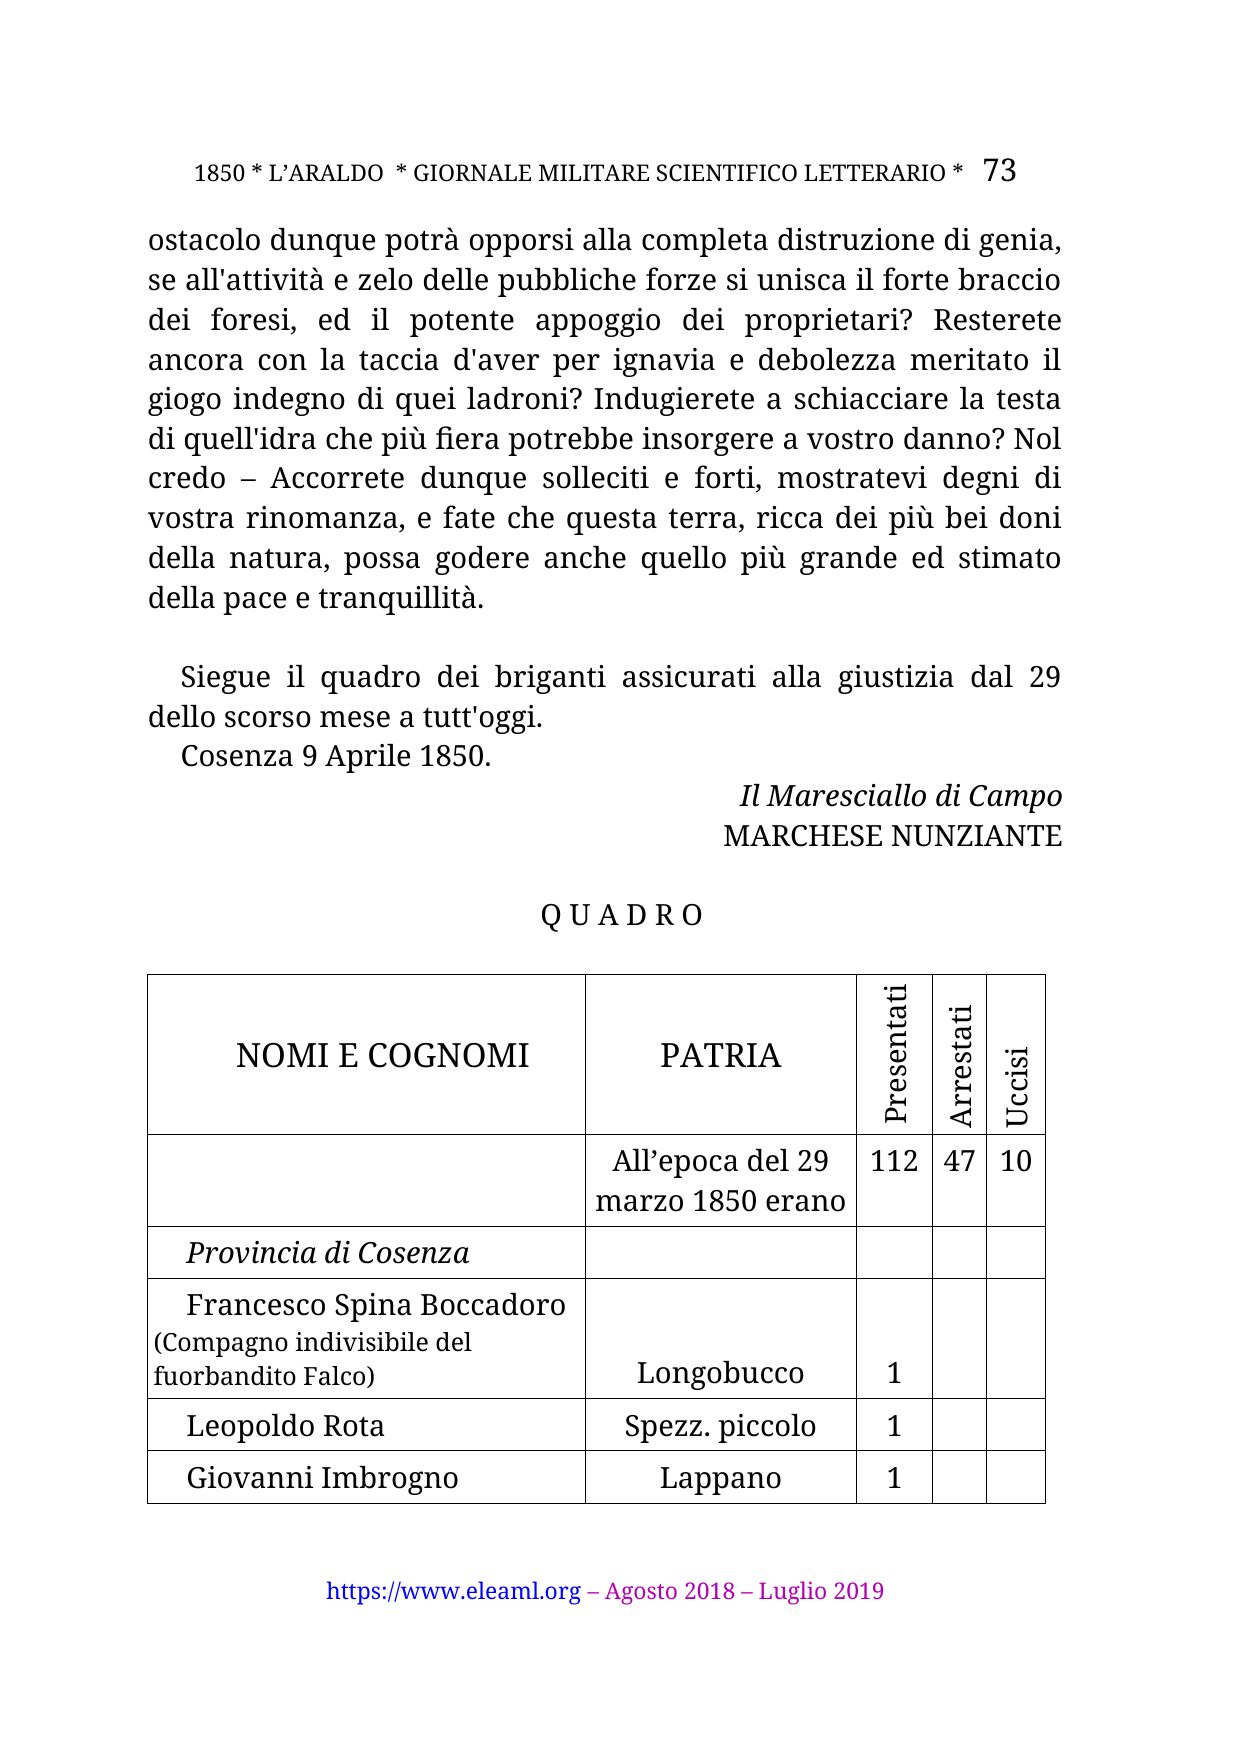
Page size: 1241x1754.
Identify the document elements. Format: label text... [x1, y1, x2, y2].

table_cell [857, 1227, 932, 1278]
text Il Maresciallo di Campo [148, 775, 1063, 815]
table_cell 1 [857, 1399, 932, 1450]
table_cell Lappano [586, 1451, 856, 1502]
text Siegue il quadro dei briganti assicurati alla giustizia dal 29 dello scorso mese a tutt'oggi. [148, 656, 1063, 736]
text ostacolo dunque potrà opporsi alla completa distruzione di genia, se all'attività e zelo delle pubbliche forze si unisca il forte braccio dei foresi, ed il potente appoggio dei proprietari? Resterete ancora con la taccia d'aver per ignavia e debolezza meritato il giogo indegno di quei ladroni? Indugierete a schiacciare la testa di quell'idra che più fiera potrebbe insorgere a vostro danno? Nol credo – Accorrete dunque solleciti e forti, mostratevi degni di vostra rinomanza, e fate che questa terra, ricca dei più bei doni della natura, possa godere anche quello più grande ed stimato della pace e tranquillità. [148, 220, 1063, 617]
table_cell [933, 1451, 986, 1502]
table_header NOMI E COGNOMI [148, 975, 585, 1134]
table_cell 10 [987, 1135, 1045, 1226]
table_cell 1 [857, 1451, 932, 1502]
table_header Presentati [857, 975, 932, 1134]
table_cell 112 [857, 1135, 932, 1226]
table_cell [586, 1227, 856, 1278]
table_cell 47 [933, 1135, 986, 1226]
table_cell [987, 1279, 1045, 1398]
table_cell [148, 1135, 585, 1226]
table_cell Leopoldo Rota [148, 1399, 585, 1450]
table_cell Giovanni Imbrogno [148, 1451, 585, 1502]
table_cell Spezz. piccolo [586, 1399, 856, 1450]
table_cell Francesco Spina Boccadoro (Compagno indivisibile del fuorbandito Falco) [148, 1279, 585, 1398]
table_cell [987, 1451, 1045, 1502]
table_header Uccisi [987, 975, 1045, 1134]
text Q U A D R O [148, 894, 1063, 934]
table_cell [933, 1279, 986, 1398]
text MARCHESE NUNZIANTE [148, 815, 1063, 855]
table_cell Provincia di Cosenza [148, 1227, 585, 1278]
table_cell 1 [857, 1279, 932, 1398]
table_cell [933, 1399, 986, 1450]
table_cell [987, 1399, 1045, 1450]
table_cell All’epoca del 29 marzo 1850 erano [586, 1135, 856, 1226]
table_cell [933, 1227, 986, 1278]
table_header Arrestati [933, 975, 986, 1134]
table_cell Longobucco [586, 1279, 856, 1398]
table_cell [987, 1227, 1045, 1278]
table_header PATRIA [586, 975, 856, 1134]
text Cosenza 9 Aprile 1850. [148, 736, 1063, 775]
